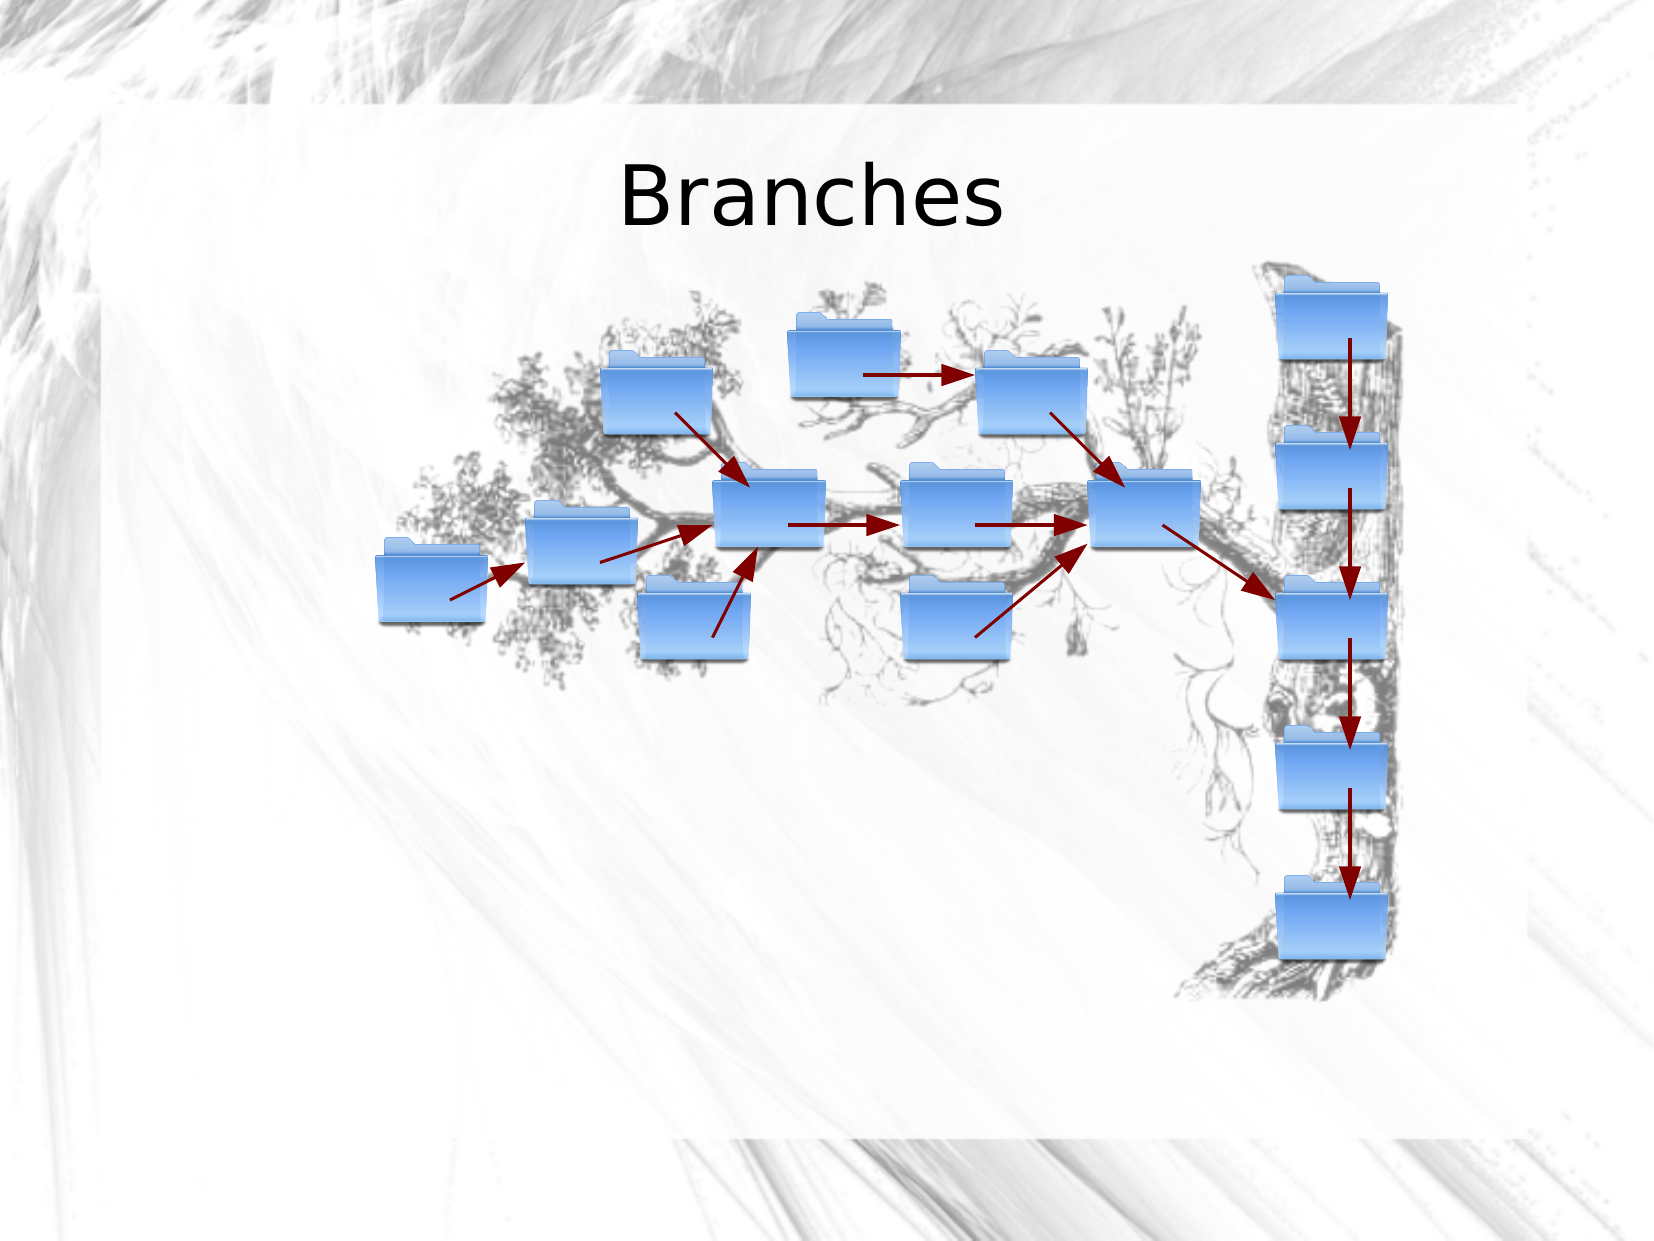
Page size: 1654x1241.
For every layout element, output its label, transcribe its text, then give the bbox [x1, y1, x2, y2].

picture [0, 0, 1654, 1241]
title Branches [118, 112, 1506, 281]
